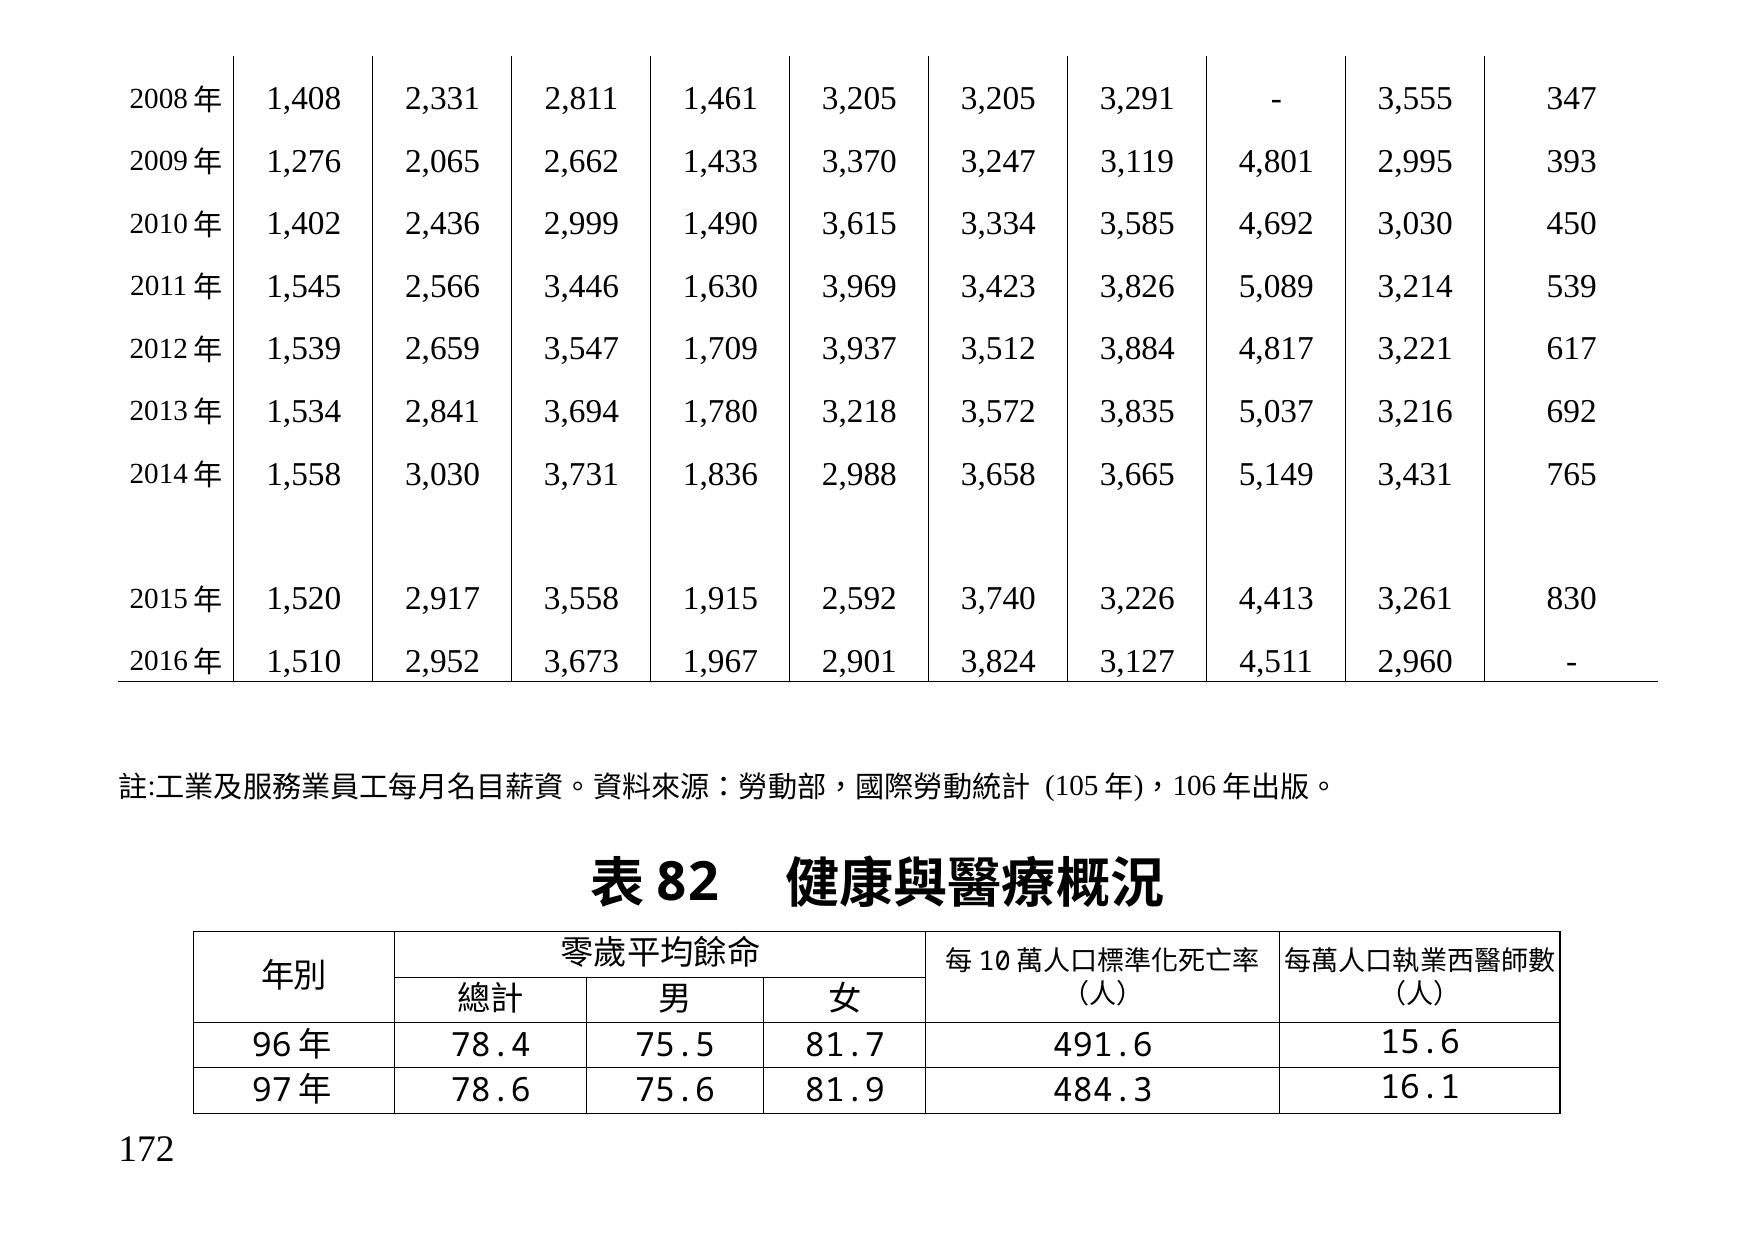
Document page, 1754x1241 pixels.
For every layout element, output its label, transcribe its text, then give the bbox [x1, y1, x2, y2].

table_cell 16.1 [1280, 1068, 1559, 1112]
table_cell 3,205 [929, 56, 1067, 118]
table_cell 3,216 [1346, 369, 1484, 431]
table_cell 617 [1485, 306, 1658, 368]
table_cell 4,801 [1207, 119, 1345, 181]
table_cell 5,089 [1207, 244, 1345, 306]
table_cell 3,824 [929, 619, 1067, 681]
table_cell 3,119 [1068, 119, 1206, 181]
table_cell 3,937 [790, 306, 928, 368]
table_cell 2015年 [118, 495, 233, 618]
table_cell 3,226 [1068, 495, 1206, 618]
table_cell 2,841 [373, 369, 511, 431]
table_cell 3,334 [929, 181, 1067, 243]
table_cell 2,901 [790, 619, 928, 681]
table_cell 3,030 [373, 431, 511, 495]
table_cell 3,370 [790, 119, 928, 181]
table_cell 1,780 [651, 369, 789, 431]
text 註:工業及服務業員工每月名目薪資。資料來源：勞動部，國際勞動統計 (105年)，106年出版。 [118, 743, 1636, 806]
table_cell 2,331 [373, 56, 511, 118]
table_cell 3,658 [929, 431, 1067, 495]
table_cell 3,969 [790, 244, 928, 306]
table_cell 15.6 [1280, 1023, 1559, 1067]
table_cell 1,836 [651, 431, 789, 495]
table_cell 81.7 [764, 1023, 925, 1067]
table_cell 1,558 [234, 431, 372, 495]
table_cell 75.6 [587, 1068, 763, 1112]
table_cell 2012年 [118, 306, 233, 368]
table_cell 3,558 [512, 495, 650, 618]
table_cell 男 [587, 978, 763, 1022]
table_cell 3,673 [512, 619, 650, 681]
table_cell 5,149 [1207, 431, 1345, 495]
table_cell 75.5 [587, 1023, 763, 1067]
table_cell 3,572 [929, 369, 1067, 431]
table_header 零歲平均餘命 [395, 932, 925, 977]
table_cell 4,413 [1207, 495, 1345, 618]
table_cell 1,915 [651, 495, 789, 618]
table_cell 2011年 [118, 244, 233, 306]
table_cell 3,615 [790, 181, 928, 243]
table_header 每10萬人口標準化死亡率（人） [926, 932, 1279, 1022]
table_cell 2,960 [1346, 619, 1484, 681]
table_cell 1,534 [234, 369, 372, 431]
table_cell 3,221 [1346, 306, 1484, 368]
table_cell 3,512 [929, 306, 1067, 368]
table_cell 2,065 [373, 119, 511, 181]
table_cell 3,261 [1346, 495, 1484, 618]
table_cell 3,826 [1068, 244, 1206, 306]
table_cell 3,218 [790, 369, 928, 431]
table_cell 3,030 [1346, 181, 1484, 243]
table_cell 450 [1485, 181, 1658, 243]
table_cell 女 [764, 978, 925, 1022]
table_cell 5,037 [1207, 369, 1345, 431]
table_cell 3,547 [512, 306, 650, 368]
table_cell 2,592 [790, 495, 928, 618]
table_cell 3,205 [790, 56, 928, 118]
table_cell 4,817 [1207, 306, 1345, 368]
table_cell 1,276 [234, 119, 372, 181]
table_cell 4,692 [1207, 181, 1345, 243]
table_cell 1,433 [651, 119, 789, 181]
table_cell 3,214 [1346, 244, 1484, 306]
table_cell 3,694 [512, 369, 650, 431]
table_cell 2,659 [373, 306, 511, 368]
table_cell 1,545 [234, 244, 372, 306]
table_cell 2,811 [512, 56, 650, 118]
table_cell 2,995 [1346, 119, 1484, 181]
table_cell 1,520 [234, 495, 372, 618]
table_cell 2,988 [790, 431, 928, 495]
table_cell 765 [1485, 431, 1658, 495]
table_cell 2010年 [118, 181, 233, 243]
table_cell 539 [1485, 244, 1658, 306]
table_cell 3,585 [1068, 181, 1206, 243]
table_cell - [1207, 56, 1345, 118]
subtitle 表82 健康與醫療概況 [118, 806, 1636, 931]
table_cell 3,665 [1068, 431, 1206, 495]
table_cell 2,999 [512, 181, 650, 243]
table_cell 97年 [194, 1068, 394, 1112]
table_cell 3,291 [1068, 56, 1206, 118]
table_cell 2009年 [118, 119, 233, 181]
table_cell 1,461 [651, 56, 789, 118]
table_cell 2016年 [118, 619, 233, 681]
table_cell 3,731 [512, 431, 650, 495]
table_cell 2008年 [118, 56, 233, 118]
table_cell 2,566 [373, 244, 511, 306]
table_cell - [1485, 619, 1658, 681]
table_cell 830 [1485, 495, 1658, 618]
table_cell 總計 [395, 978, 586, 1022]
table_cell 1,630 [651, 244, 789, 306]
table_cell 1,408 [234, 56, 372, 118]
table_cell 3,431 [1346, 431, 1484, 495]
table_cell 1,709 [651, 306, 789, 368]
table_cell 2014年 [118, 431, 233, 495]
table_cell 692 [1485, 369, 1658, 431]
table_cell 3,446 [512, 244, 650, 306]
table_cell 81.9 [764, 1068, 925, 1112]
table_cell 3,247 [929, 119, 1067, 181]
table_cell 2013年 [118, 369, 233, 431]
table_cell 3,423 [929, 244, 1067, 306]
table_cell 491.6 [926, 1023, 1279, 1067]
table_header 每萬人口執業西醫師數（人） [1280, 932, 1559, 1022]
table_cell 1,967 [651, 619, 789, 681]
table_cell 2,952 [373, 619, 511, 681]
table_cell 2,662 [512, 119, 650, 181]
table_cell 3,835 [1068, 369, 1206, 431]
table_cell 1,402 [234, 181, 372, 243]
table_cell 78.6 [395, 1068, 586, 1112]
table_cell 1,539 [234, 306, 372, 368]
table_cell 4,511 [1207, 619, 1345, 681]
table_cell 2,436 [373, 181, 511, 243]
table_cell 484.3 [926, 1068, 1279, 1112]
table_cell 1,490 [651, 181, 789, 243]
table_cell 2,917 [373, 495, 511, 618]
table_cell 3,740 [929, 495, 1067, 618]
table_cell 3,884 [1068, 306, 1206, 368]
table_cell 78.4 [395, 1023, 586, 1067]
table_cell 393 [1485, 119, 1658, 181]
table_header 年別 [194, 932, 394, 1022]
table_cell 3,555 [1346, 56, 1484, 118]
table_cell 347 [1485, 56, 1658, 118]
table_cell 3,127 [1068, 619, 1206, 681]
table_cell 96年 [194, 1023, 394, 1067]
table_cell 1,510 [234, 619, 372, 681]
